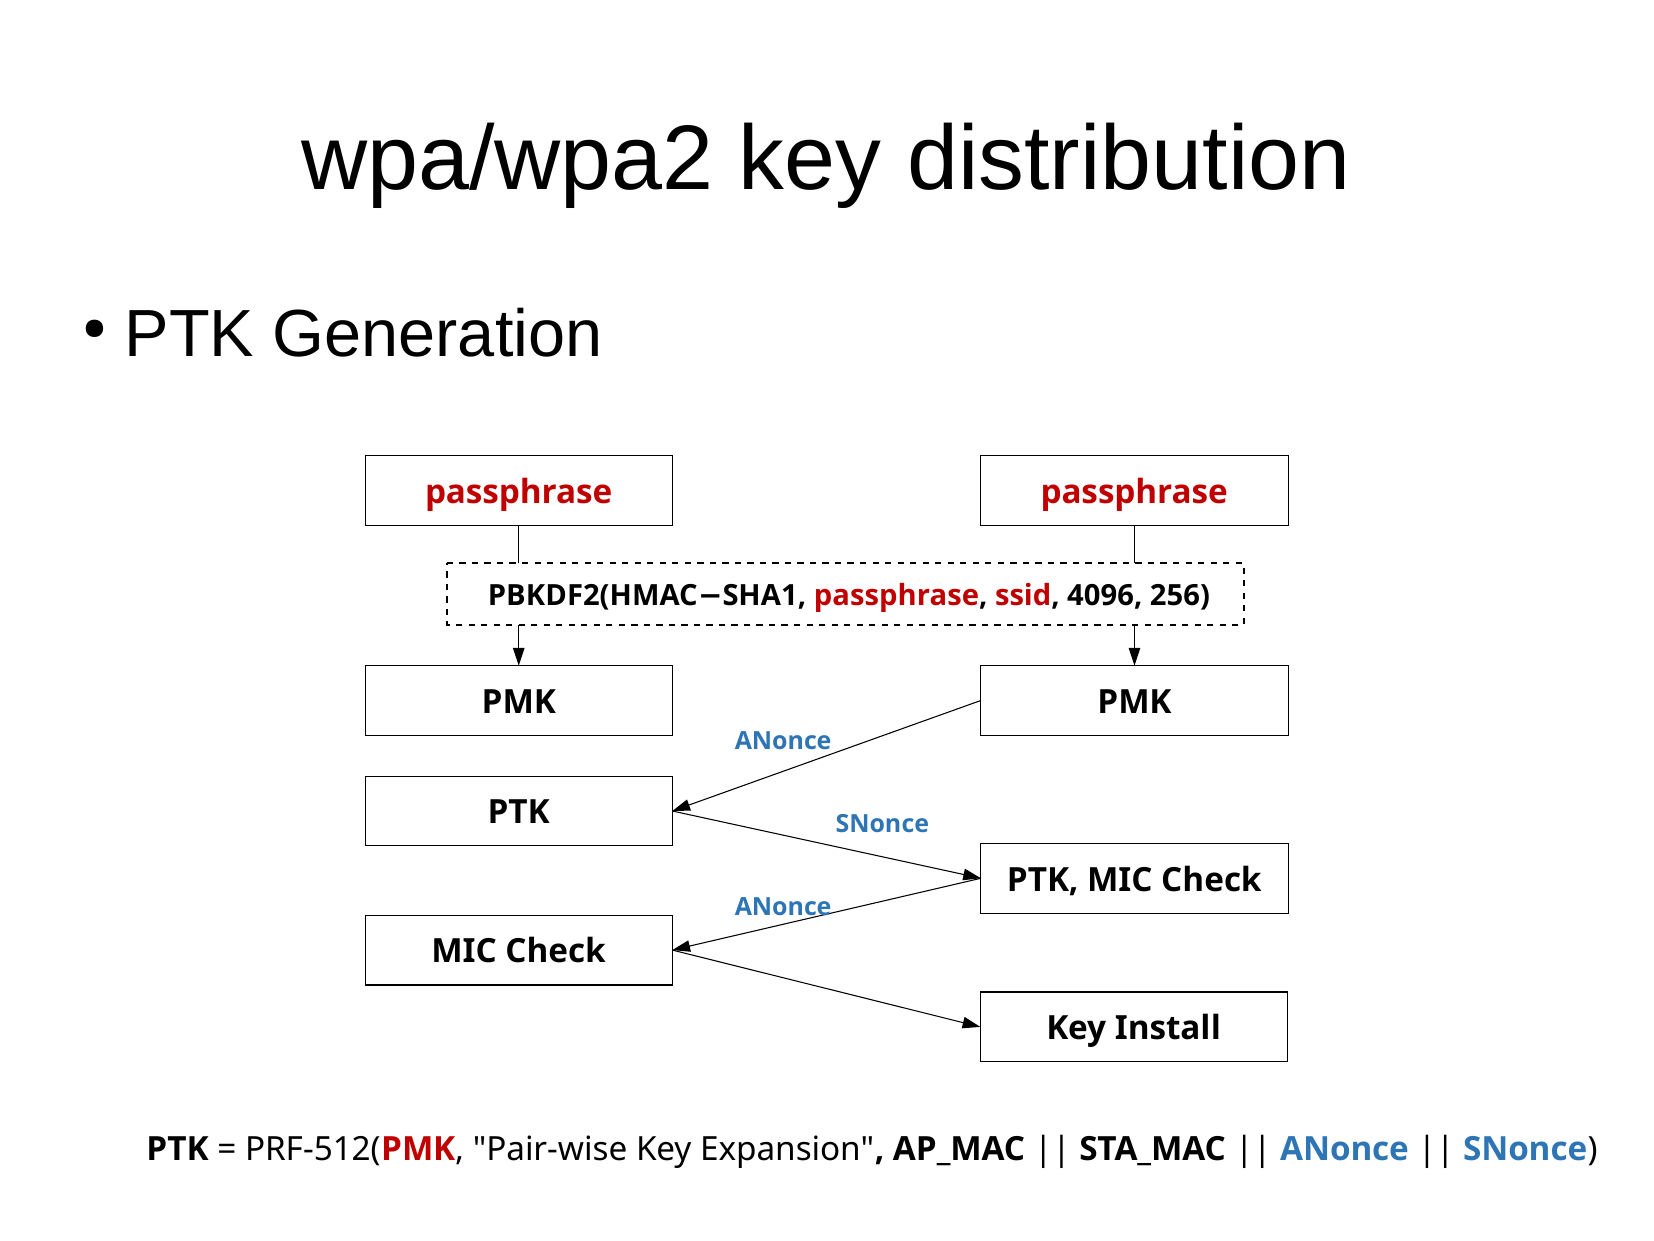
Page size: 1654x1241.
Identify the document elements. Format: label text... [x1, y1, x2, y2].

title wpa/wpa2 key distribution [82, 49, 1571, 257]
text_box PTK, MIC Check [981, 843, 1288, 913]
text_box ANonce [720, 715, 847, 764]
text_box PTK [365, 776, 672, 846]
text_box Key Install [980, 992, 1287, 1062]
text_box PMK [365, 666, 672, 735]
text_box passphrase [981, 455, 1288, 525]
text_box PMK [981, 666, 1288, 735]
list PTK Generation [82, 290, 1571, 1010]
text_box ANonce [720, 881, 847, 930]
text_box PTK = PRF-512(PMK, "Pair-wise Key Expansion", AP_MAC || STA_MAC || ANonce || SNonce) [131, 1117, 1654, 1178]
text_box SNonce [821, 798, 944, 847]
text_box passphrase [365, 455, 672, 525]
text_box PBKDF2(HMAC−SHA1, passphrase, ssid, 4096, 256) [447, 563, 1244, 625]
text_box MIC Check [365, 915, 672, 985]
